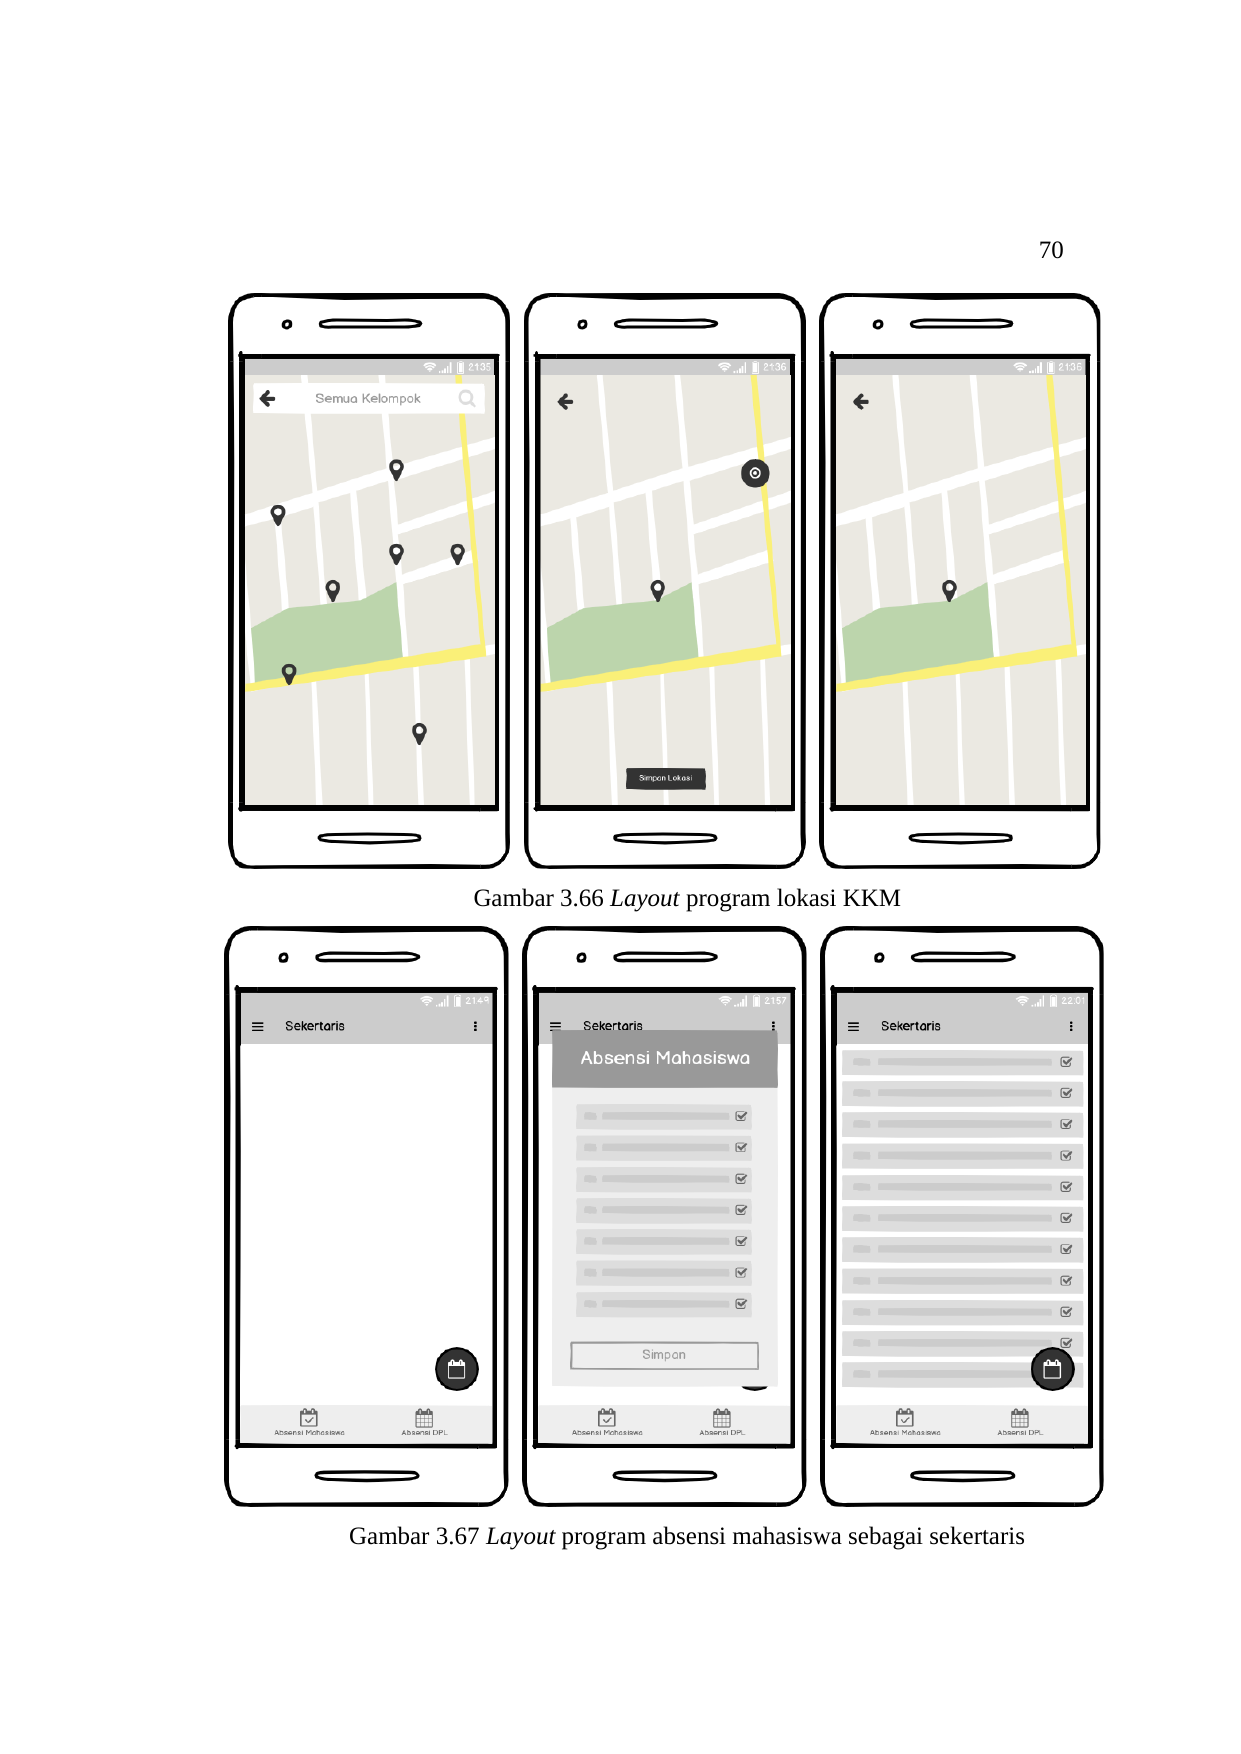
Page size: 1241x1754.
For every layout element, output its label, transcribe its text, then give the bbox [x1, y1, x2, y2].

text Gambar 3.66 Layout program lokasi KKM [311, 869, 1063, 912]
text Gambar 3.67 Layout program absensi mahasiswa sebagai sekertaris [311, 1507, 1063, 1549]
picture [227, 293, 1101, 869]
picture [223, 926, 1104, 1507]
